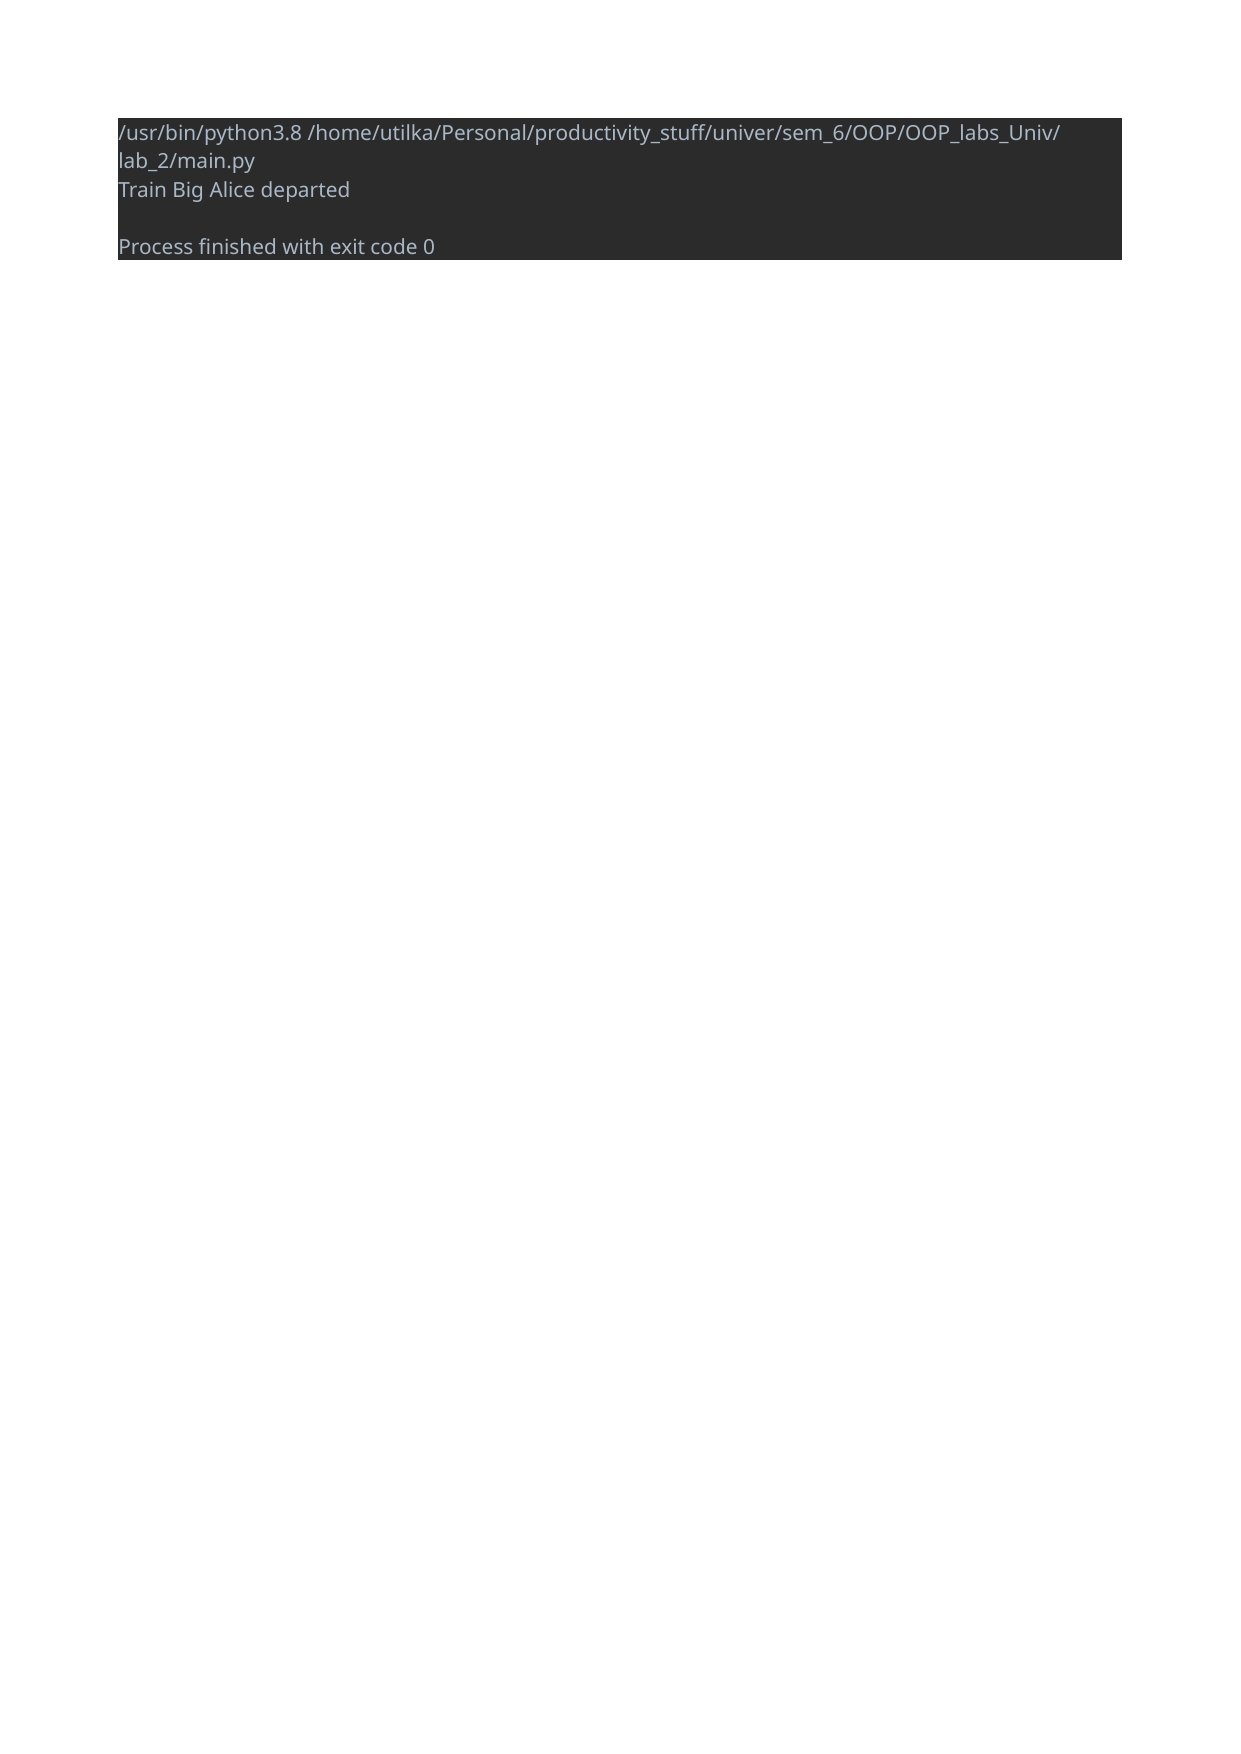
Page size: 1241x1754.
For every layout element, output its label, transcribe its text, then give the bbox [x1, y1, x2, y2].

text Train Big Alice departed [118, 175, 1122, 203]
text Process finished with exit code 0 [118, 232, 1122, 260]
text /usr/bin/python3.8 /home/utilka/Personal/productivity_stuff/univer/sem_6/OOP/OOP_labs_Univ/lab_2/main.py [118, 118, 1122, 175]
